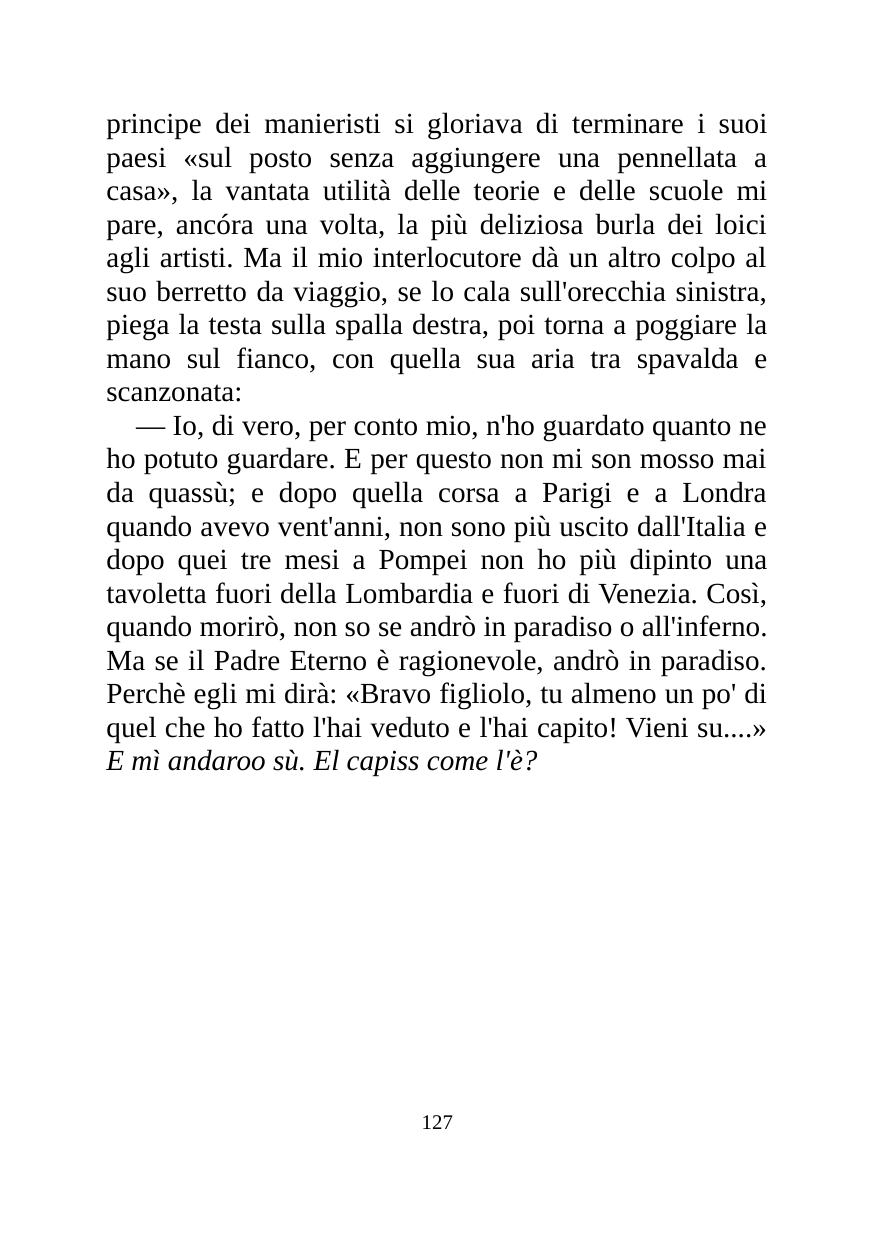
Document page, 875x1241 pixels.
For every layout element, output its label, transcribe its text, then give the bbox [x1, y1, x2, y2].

text principe dei manieristi si gloriava di terminare i suoi paesi «sul posto senza aggiungere una pennellata a casa», la vantata utilità delle teorie e delle scuole mi pare, ancóra una volta, la più deliziosa burla dei loici agli artisti. Ma il mio interlocutore dà un altro colpo al suo berretto da viaggio, se lo cala sull'orecchia sinistra, piega la testa sulla spalla destra, poi torna a poggiare la mano sul fianco, con quella sua aria tra spavalda e scanzonata: [106, 106, 768, 408]
text — Io, di vero, per conto mio, n'ho guardato quanto ne ho potuto guardare. E per questo non mi son mosso mai da quassù; e dopo quella corsa a Parigi e a Londra quando avevo vent'anni, non sono più uscito dall'Italia e dopo quei tre mesi a Pompei non ho più dipinto una tavoletta fuori della Lombardia e fuori di Venezia. Così, quando morirò, non so se andrò in paradiso o all'inferno. Ma se il Padre Eterno è ragionevole, andrò in paradiso. Perchè egli mi dirà: «Bravo figliolo, tu almeno un po' di quel che ho fatto l'hai veduto e l'hai capito! Vieni su....» E mì andaroo sù. El capiss come l'è? [106, 408, 768, 777]
